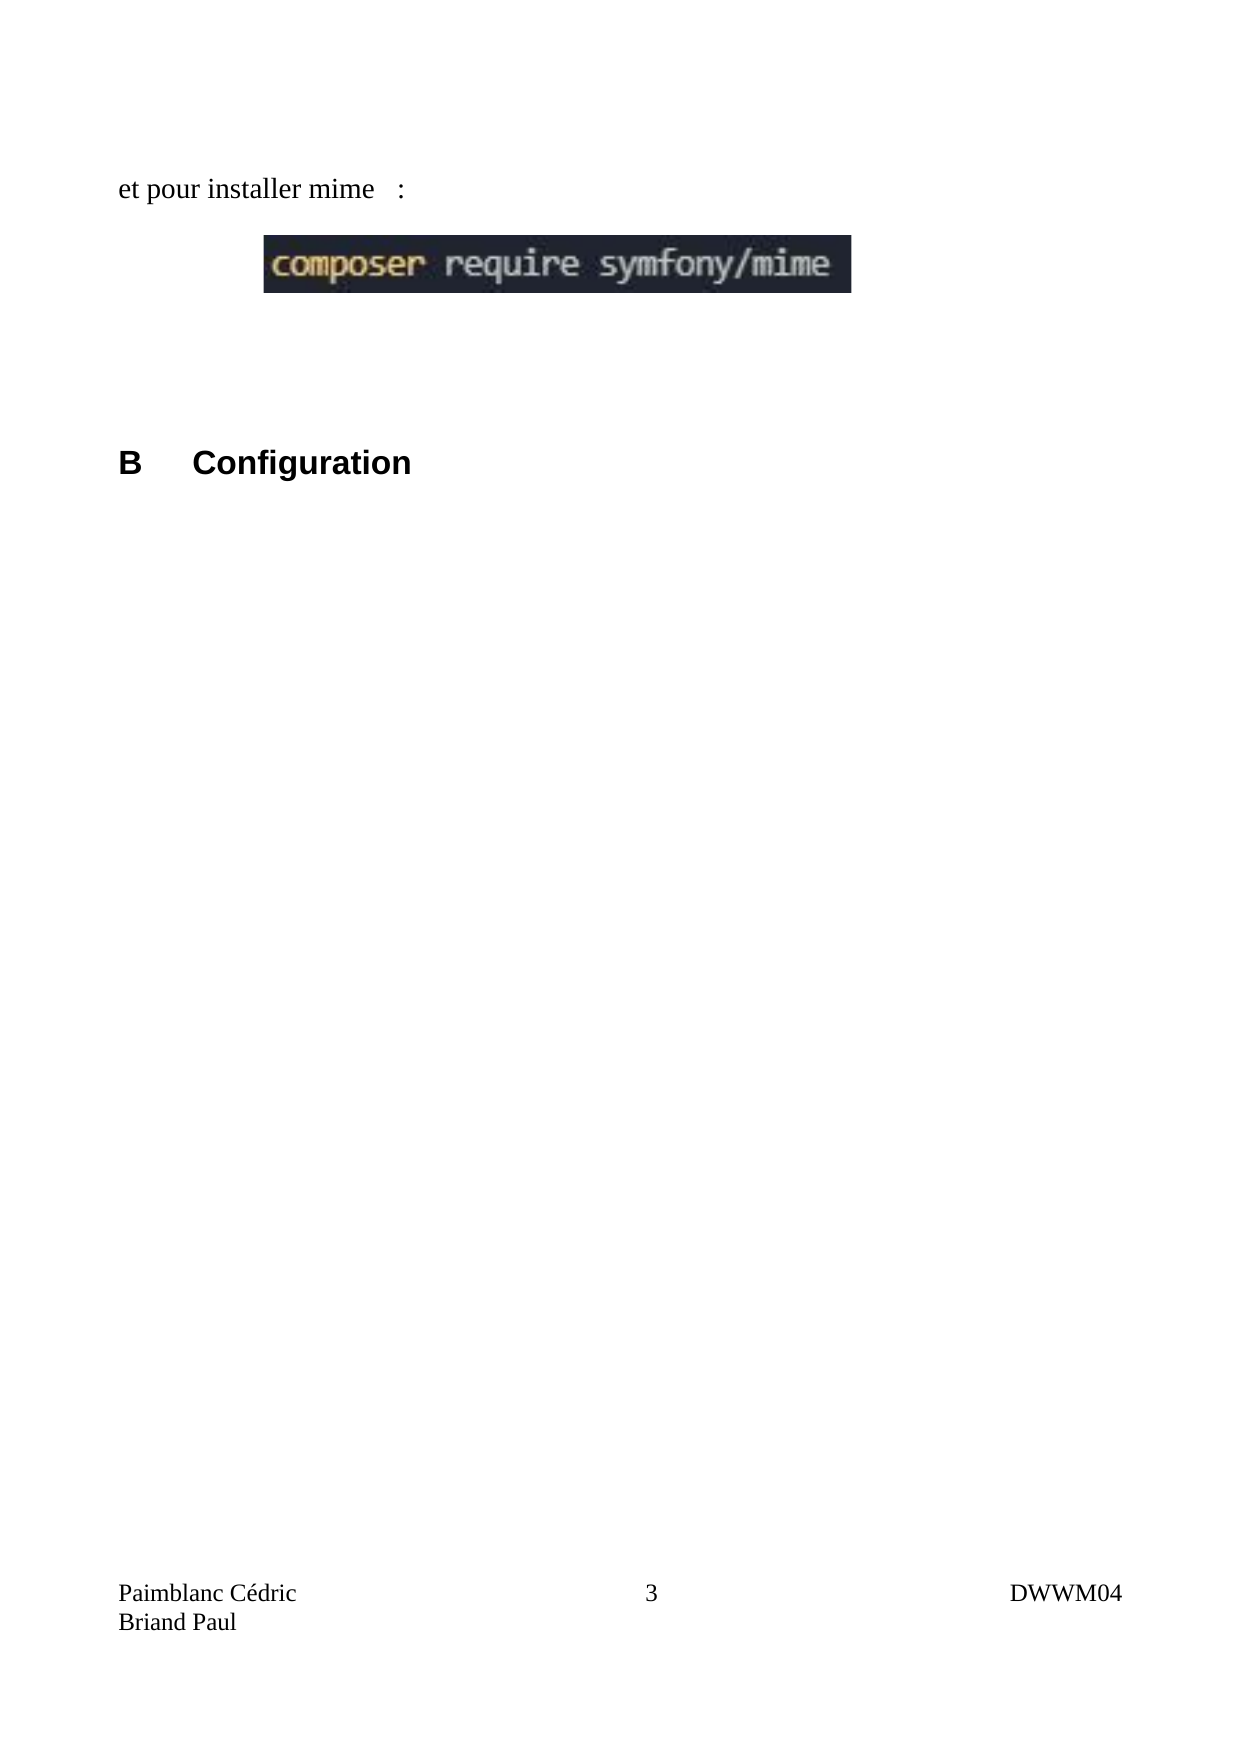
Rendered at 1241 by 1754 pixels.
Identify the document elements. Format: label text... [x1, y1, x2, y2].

subtitle Configuration [118, 443, 1122, 482]
picture [263, 235, 852, 293]
text et pour installer mime : [118, 171, 1122, 205]
